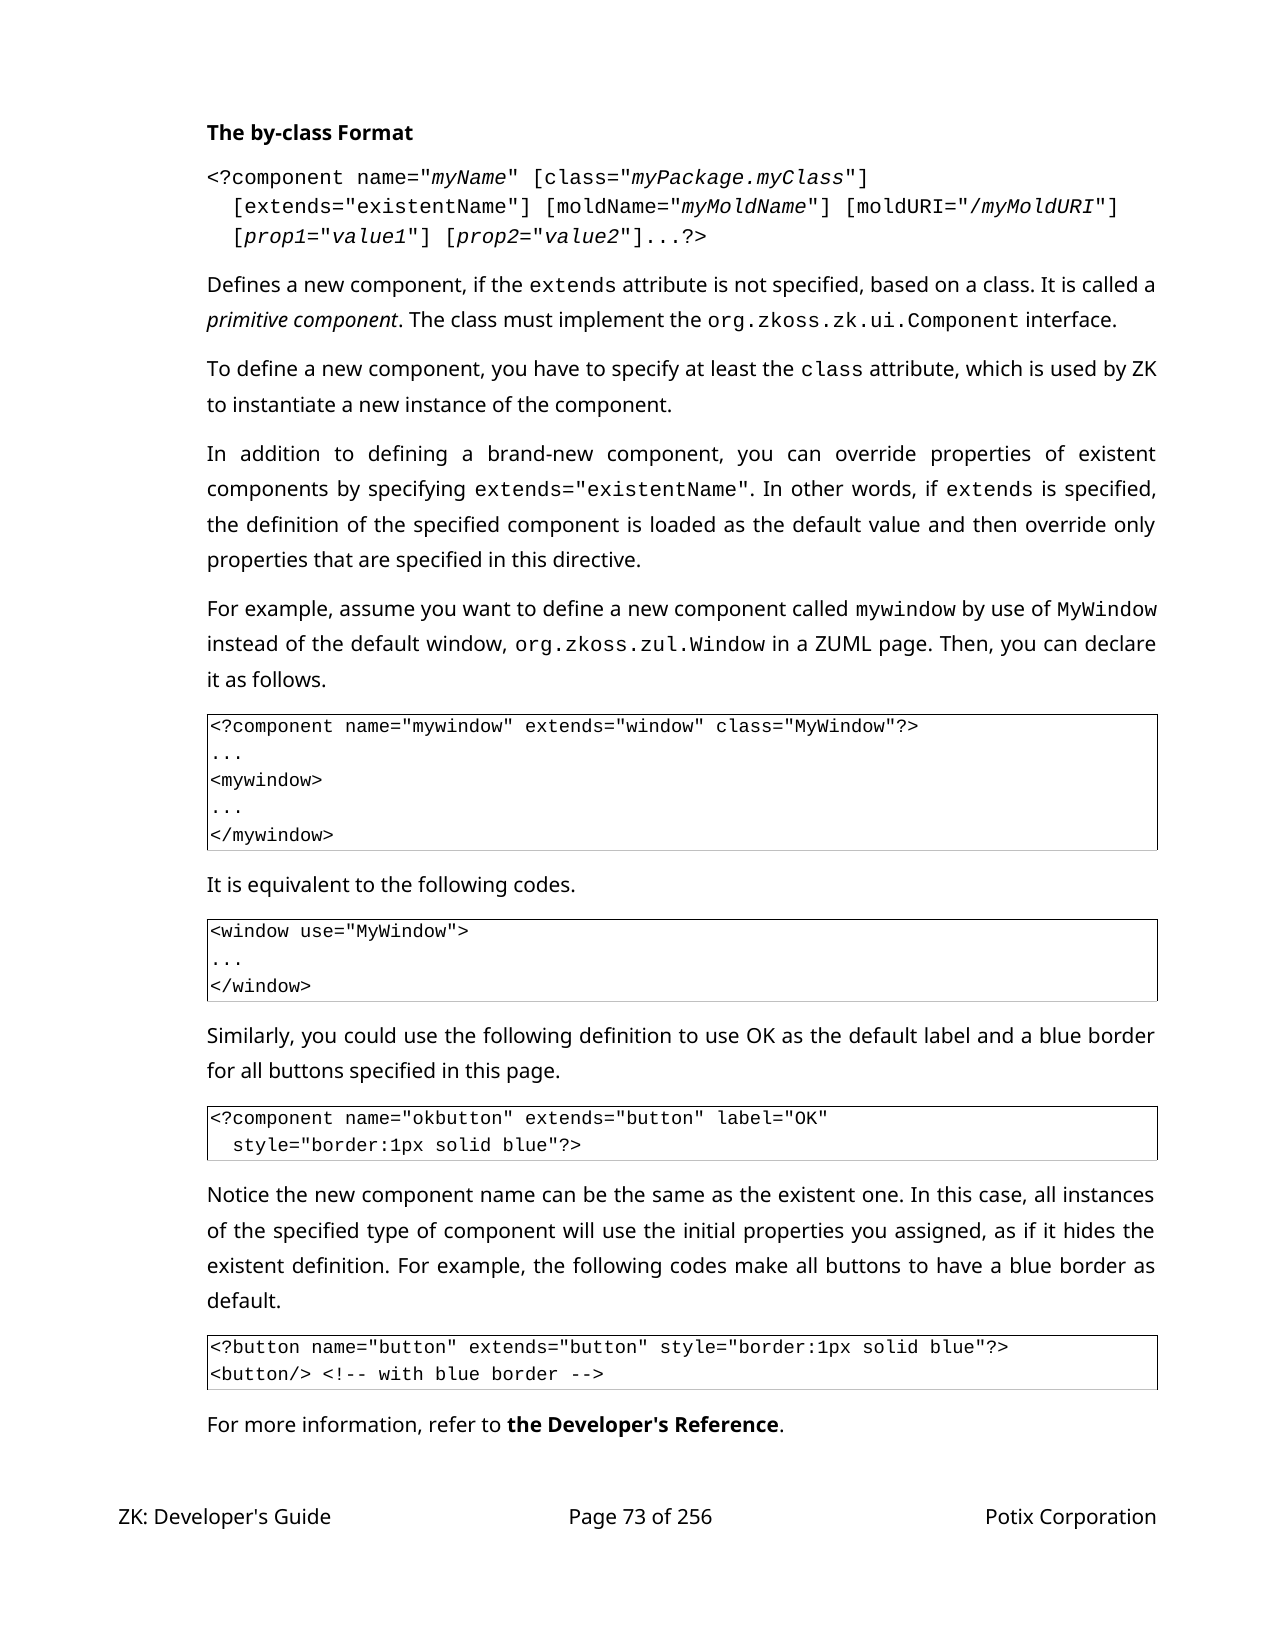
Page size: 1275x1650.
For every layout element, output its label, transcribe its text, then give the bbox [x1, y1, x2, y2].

text It is equivalent to the following codes. [207, 870, 1157, 898]
text <?component name="okbutton" extends="button" label="OK" [208, 1107, 1157, 1130]
text <?component name="mywindow" extends="window" class="MyWindow"?> [208, 715, 1157, 738]
text Notice the new component name can be the same as the existent one. In this case, all instances of the specified type of component will use the initial properties you assigned, as if it hides the existent definition. For example, the following codes make all buttons to have a blue border as default. [207, 1181, 1157, 1314]
text For more information, refer to the Developer's Reference. [207, 1410, 1157, 1438]
text </window> [208, 973, 1157, 1001]
text ... [208, 795, 1157, 819]
text For example, assume you want to define a new component called mywindow by use of MyWindow instead of the default window, org.zkoss.zul.Window in a ZUML page. Then, you can declare it as follows. [207, 594, 1157, 693]
text Similarly, you could use the following definition to use OK as the default label and a blue border for all buttons specified in this page. [207, 1021, 1157, 1085]
text style="border:1px solid blue"?> [208, 1133, 1157, 1160]
text <mywindow> [208, 768, 1157, 792]
text ... [208, 946, 1157, 971]
text <?button name="button" extends="button" style="border:1px solid blue"?> [208, 1336, 1157, 1359]
subtitle The by-class Format [207, 118, 1157, 146]
text To define a new component, you have to specify at least the class attribute, which is used by ZK to instantiate a new instance of the component. [207, 354, 1157, 418]
text In addition to defining a brand-new component, you can override properties of existent components by specifying extends="existentName". In other words, if extends is specified, the definition of the specified component is loaded as the default value and then override only properties that are specified in this directive. [207, 439, 1157, 573]
text ... [208, 741, 1157, 765]
text <window use="MyWindow"> [208, 920, 1157, 943]
text Defines a new component, if the extends attribute is not specified, based on a class. It is called a primitive component. The class must implement the org.zkoss.zk.ui.Component interface. [207, 270, 1157, 334]
text </mywindow> [208, 822, 1157, 850]
text <?component name="myName" [class="myPackage.myClass"] [extends="existentName"] [moldName="myMoldName"] [moldURI="/myMoldURI"] [prop1="value1"] [prop2="value2"]...?> [207, 167, 1157, 249]
text <button/> <!-- with blue border --> [208, 1362, 1157, 1389]
